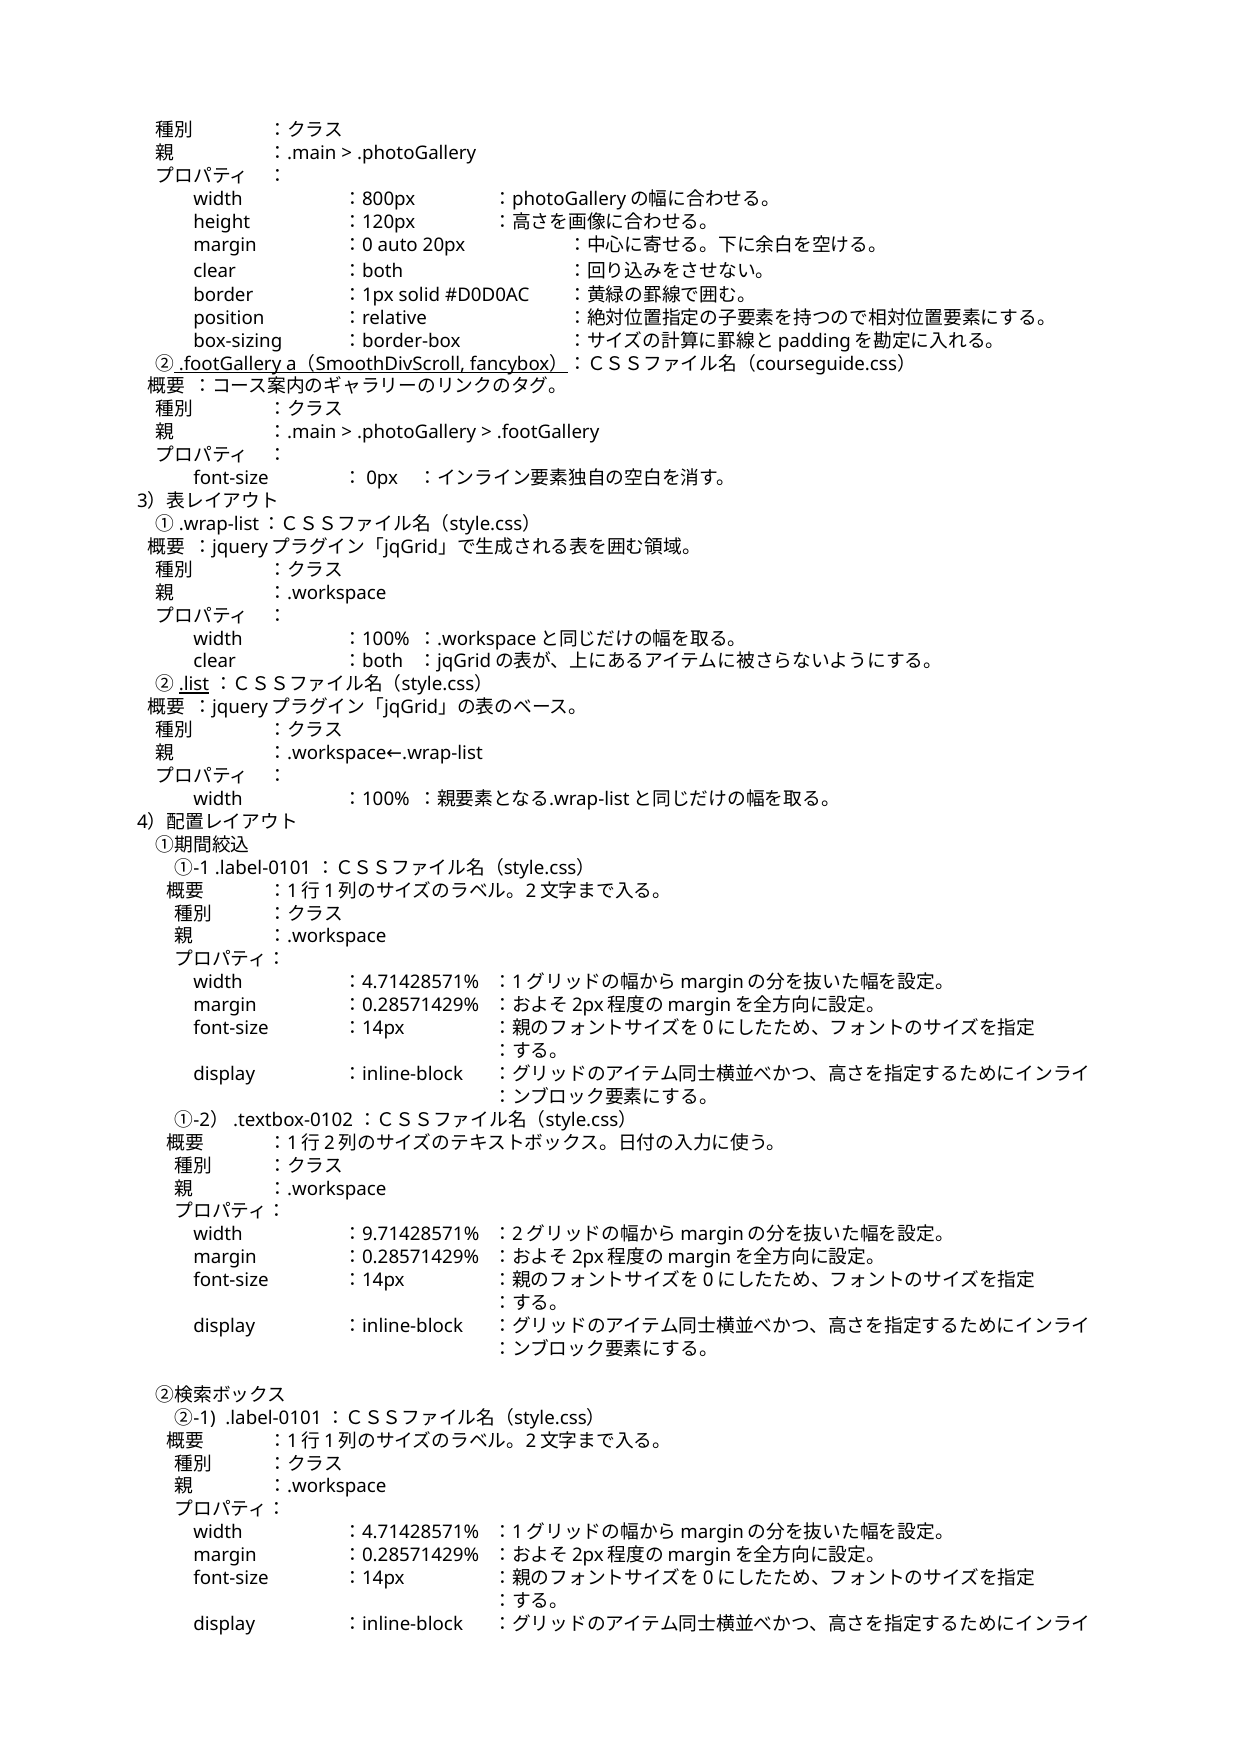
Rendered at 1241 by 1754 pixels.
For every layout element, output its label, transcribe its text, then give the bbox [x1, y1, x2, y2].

text 種別 ：クラス [118, 1154, 1122, 1177]
text width ：100% ：親要素となる.wrap-listと同じだけの幅を取る。 [118, 787, 1122, 810]
text margin ：0.28571429% ：およそ2px程度のmarginを全方向に設定。 [118, 1543, 1122, 1566]
text position ：relative ：絶対位置指定の子要素を持つので相対位置要素にする。 [118, 306, 1122, 329]
text 概要 ：コース案内のギャラリーのリンクのタグ。 [118, 374, 1122, 397]
text 概要 ：1行2列のサイズのテキストボックス。日付の入力に使う。 [118, 1131, 1122, 1154]
text プロパティ ： [118, 764, 1122, 787]
text display ：inline-block ：グリッドのアイテム同士横並べかつ、高さを指定するためにインライ [118, 1062, 1122, 1085]
text 種別 ：クラス [118, 118, 1122, 141]
text display ：inline-block ：グリッドのアイテム同士横並べかつ、高さを指定するためにインライ [118, 1314, 1122, 1337]
text 概要 ：1行1列のサイズのラベル。2文字まで入る。 [118, 879, 1122, 902]
text ①-1 .label-0101 ：ＣＳＳファイル名（style.css） [118, 856, 1122, 879]
text ②-1) .label-0101 ：ＣＳＳファイル名（style.css） [118, 1406, 1122, 1429]
text 親 ：.main > .photoGallery [118, 141, 1122, 164]
text margin ：0 auto 20px ：中心に寄せる。下に余白を空ける。 [118, 233, 1122, 256]
text ① .wrap-list ：ＣＳＳファイル名（style.css） [118, 512, 1122, 535]
text 種別 ：クラス [118, 718, 1122, 741]
text 概要 ：1行1列のサイズのラベル。2文字まで入る。 [118, 1429, 1122, 1452]
text プロパティ ： [118, 164, 1122, 187]
text width ：9.71428571% ：2グリッドの幅からmarginの分を抜いた幅を設定。 [118, 1222, 1122, 1245]
text font-size ：14px ：親のフォントサイズを0にしたため、フォントのサイズを指定 [118, 1566, 1122, 1589]
text 親 ：.workspace [118, 1474, 1122, 1497]
text font-size ：14px ：親のフォントサイズを0にしたため、フォントのサイズを指定 [118, 1016, 1122, 1039]
text 親 ：.workspace [118, 581, 1122, 604]
text 種別 ：クラス [118, 902, 1122, 924]
text プロパティ： [118, 1497, 1122, 1520]
text width ：4.71428571% ：1グリッドの幅からmarginの分を抜いた幅を設定。 [118, 970, 1122, 993]
text font-size ：14px ：親のフォントサイズを0にしたため、フォントのサイズを指定 [118, 1268, 1122, 1291]
text clear ：both ：回り込みをさせない。 [118, 256, 1122, 283]
text clear ：both ：jqGridの表が、上にあるアイテムに被さらないようにする。 [118, 649, 1122, 672]
text 4）配置レイアウト [118, 810, 1122, 833]
text 3）表レイアウト [118, 489, 1122, 512]
text プロパティ ： [118, 604, 1122, 627]
text ：する。 [118, 1291, 1122, 1314]
text 親 ：.workspace [118, 1177, 1122, 1199]
text プロパティ： [118, 947, 1122, 970]
text height ：120px ：高さを画像に合わせる。 [118, 210, 1122, 233]
text 種別 ：クラス [118, 1452, 1122, 1474]
text box-sizing ：border-box ：サイズの計算に罫線とpaddingを勘定に入れる。 [118, 329, 1122, 352]
text ② .list ：ＣＳＳファイル名（style.css） [118, 672, 1122, 695]
text 種別 ：クラス [118, 397, 1122, 420]
text margin ：0.28571429% ：およそ2px程度のmarginを全方向に設定。 [118, 993, 1122, 1016]
text 親 ：.workspace←.wrap-list [118, 741, 1122, 764]
text ：する。 [118, 1039, 1122, 1062]
text ：ンブロック要素にする。 [118, 1337, 1122, 1360]
text ①-2） .textbox-0102 ：ＣＳＳファイル名（style.css） [118, 1108, 1122, 1131]
text width ：100% ：.workspaceと同じだけの幅を取る。 [118, 627, 1122, 649]
text ①期間絞込 [118, 833, 1122, 856]
text 種別 ：クラス [118, 558, 1122, 581]
text プロパティ： [118, 1199, 1122, 1222]
text ：ンブロック要素にする。 [118, 1085, 1122, 1108]
text width ：4.71428571% ：1グリッドの幅からmarginの分を抜いた幅を設定。 [118, 1520, 1122, 1543]
text display ：inline-block ：グリッドのアイテム同士横並べかつ、高さを指定するためにインライ [118, 1612, 1122, 1635]
text ②検索ボックス [118, 1383, 1122, 1406]
text 概要 ：jqueryプラグイン「jqGrid」の表のベース。 [118, 695, 1122, 718]
text width ：800px ：photoGalleryの幅に合わせる。 [118, 187, 1122, 210]
text ② .footGallery a（SmoothDivScroll, fancybox）：ＣＳＳファイル名（courseguide.css） [118, 352, 1122, 374]
text margin ：0.28571429% ：およそ2px程度のmarginを全方向に設定。 [118, 1245, 1122, 1268]
text 親 ：.main > .photoGallery > .footGallery [118, 420, 1122, 443]
text 親 ：.workspace [118, 924, 1122, 947]
text ：する。 [118, 1589, 1122, 1612]
text 概要 ：jqueryプラグイン「jqGrid」で生成される表を囲む領域。 [118, 535, 1122, 558]
text font-size ： 0px ：インライン要素独自の空白を消す。 [118, 466, 1122, 489]
text border ：1px solid #D0D0AC ：黄緑の罫線で囲む。 [118, 283, 1122, 306]
text プロパティ ： [118, 443, 1122, 466]
